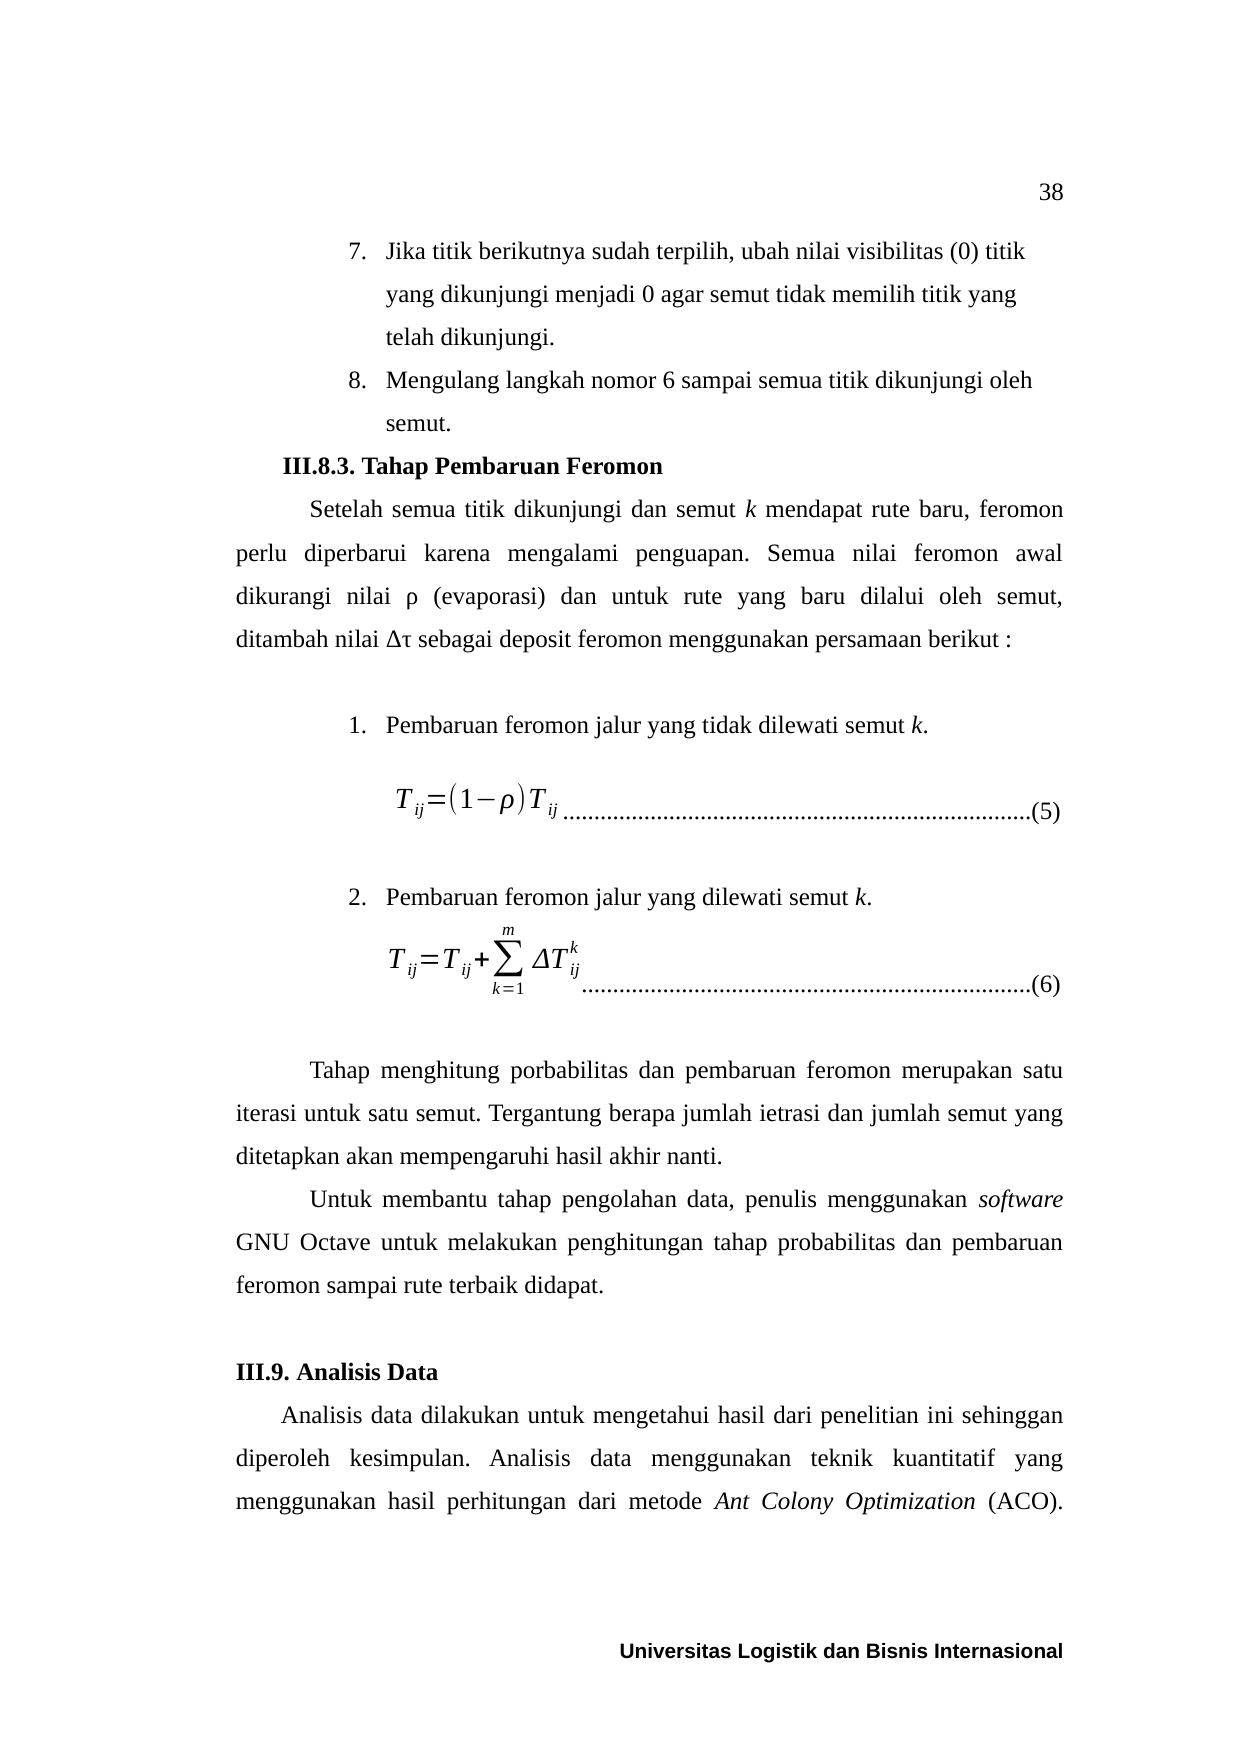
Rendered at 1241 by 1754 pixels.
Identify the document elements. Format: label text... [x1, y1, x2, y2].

subtitle Untuk membantu tahap pengolahan data, penulis menggunakan software GNU Octave untuk melakukan penghitungan tahap probabilitas dan pembaruan feromon sampai rute terbaik didapat. [236, 1184, 1063, 1299]
table_header ........................................................................(6) [581, 926, 1063, 1012]
table_header [375, 753, 562, 839]
list Pembaruan feromon jalur yang dilewati semut k. [348, 882, 1063, 911]
subtitle Tahap pembaruan feromon [282, 451, 1063, 480]
subtitle Tahap menghitung porbabilitas dan pembaruan feromon merupakan satu iterasi untuk satu semut. Tergantung berapa jumlah ietrasi dan jumlah semut yang ditetapkan akan mempengaruhi hasil akhir nanti. [236, 1055, 1063, 1170]
list Mengulang langkah nomor 6 sampai semua titik dikunjungi oleh semut. [348, 365, 1063, 437]
subtitle Analisis data [236, 1357, 1063, 1386]
subtitle Setelah semua titik dikunjungi dan semut k mendapat rute baru, feromon perlu diperbarui karena mengalami penguapan. Semua nilai feromon awal dikurangi nilai ρ (evaporasi) dan untuk rute yang baru dilalui oleh semut, ditambah nilai Δτ sebagai deposit feromon menggunakan persamaan berikut : [236, 494, 1063, 653]
text Analisis data dilakukan untuk mengetahui hasil dari penelitian ini sehinggan diperoleh kesimpulan. Analisis data menggunakan teknik kuantitatif yang menggunakan hasil perhitungan dari metode Ant Colony Optimization (ACO). [236, 1400, 1063, 1515]
table_header [375, 926, 581, 1012]
table_header ...........................................................................(5) [563, 753, 1063, 839]
list Pembaruan feromon jalur yang tidak dilewati semut k. [348, 710, 1063, 739]
list Jika titik berikutnya sudah terpilih, ubah nilai visibilitas (0) titik yang dikunjungi menjadi 0 agar semut tidak memilih titik yang telah dikunjungi. [348, 236, 1063, 351]
